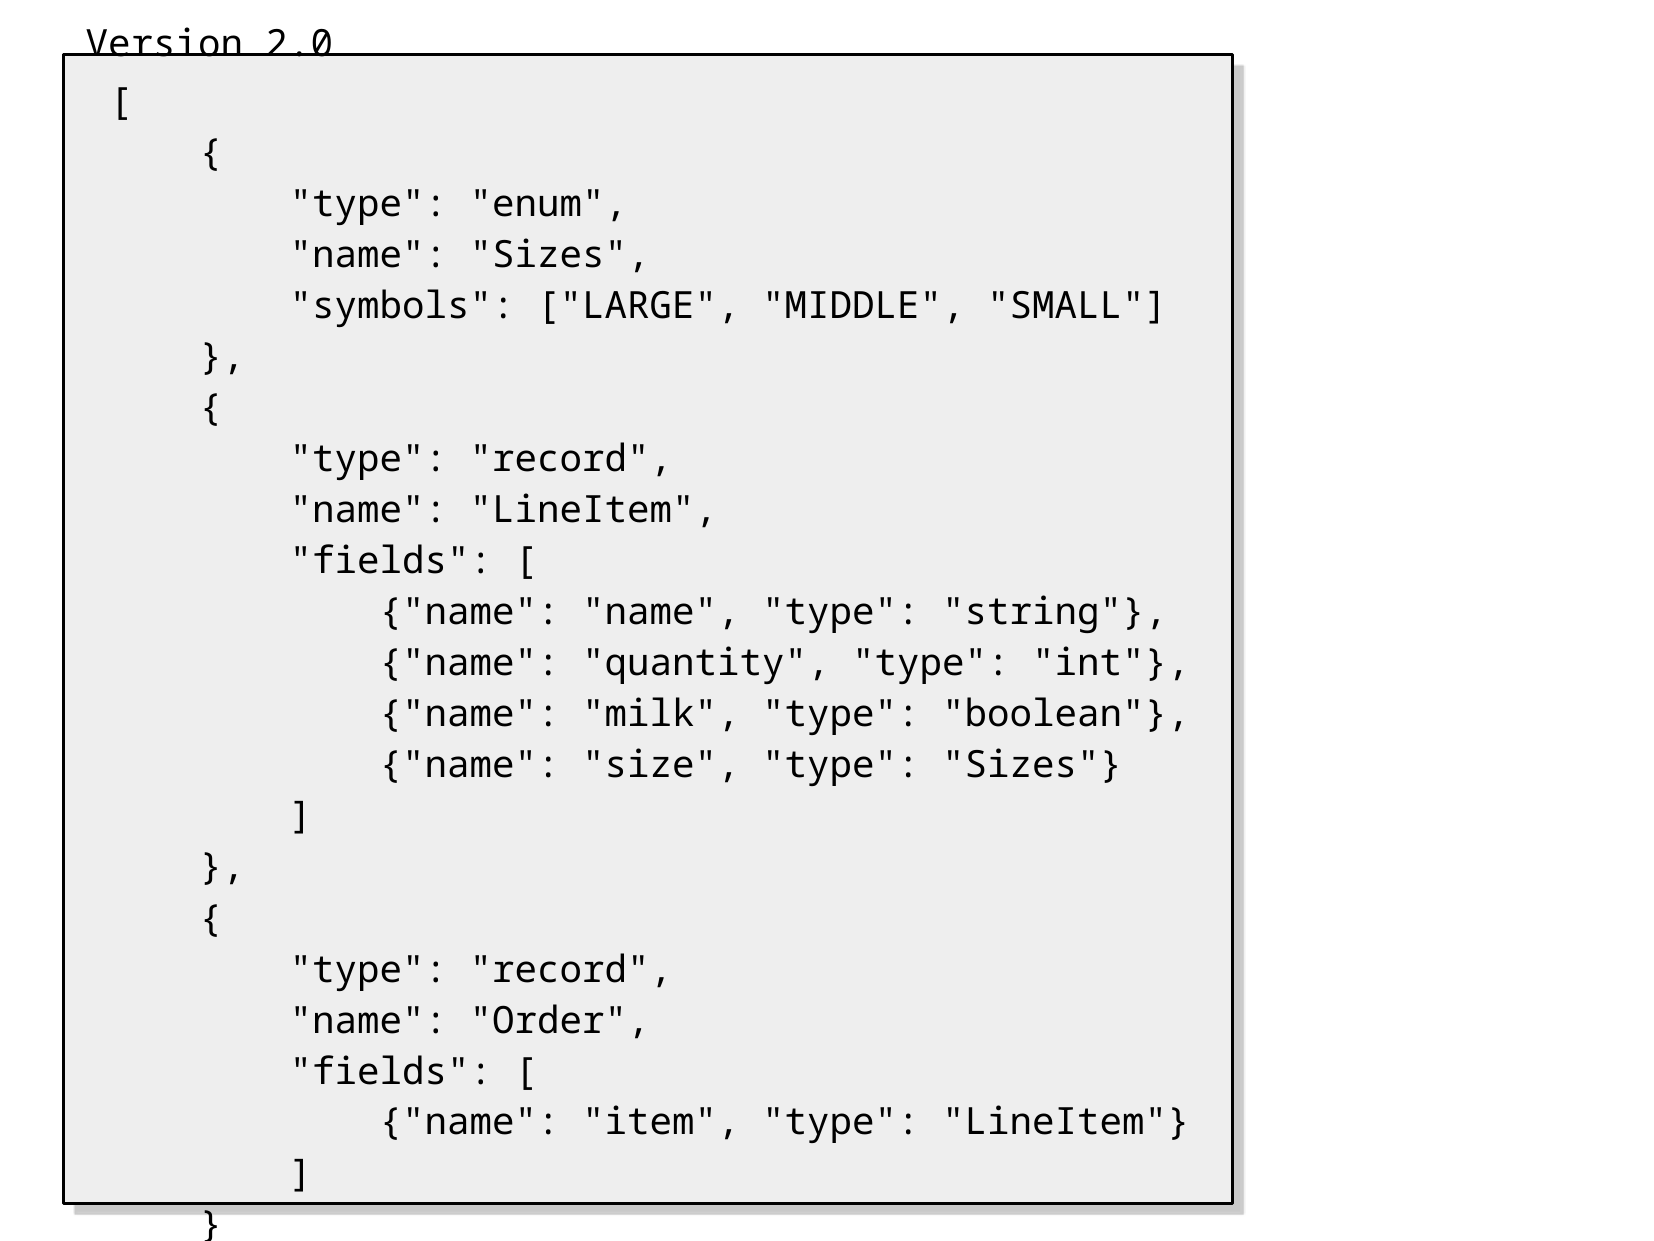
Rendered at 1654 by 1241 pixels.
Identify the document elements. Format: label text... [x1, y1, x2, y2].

text_box [63, 54, 1233, 1204]
text_box [ { "type": "enum", "name": "Sizes", "symbols": ["LARGE", "MIDDLE", "SMALL"] }, { "type": "record", "name": "LineItem", "fields": [ {"name": "name", "type": "string"}, {"name": "quantity", "type": "int"}, {"name": "milk", "type": "boolean"}, {"name": "size", "type": "Sizes"} ] }, { "type": "record", "name": "Order", "fields": [ {"name": "item", "type": "LineItem"} ] } ] [94, 67, 1205, 1171]
text_box Version 2.0 [70, 8, 349, 68]
